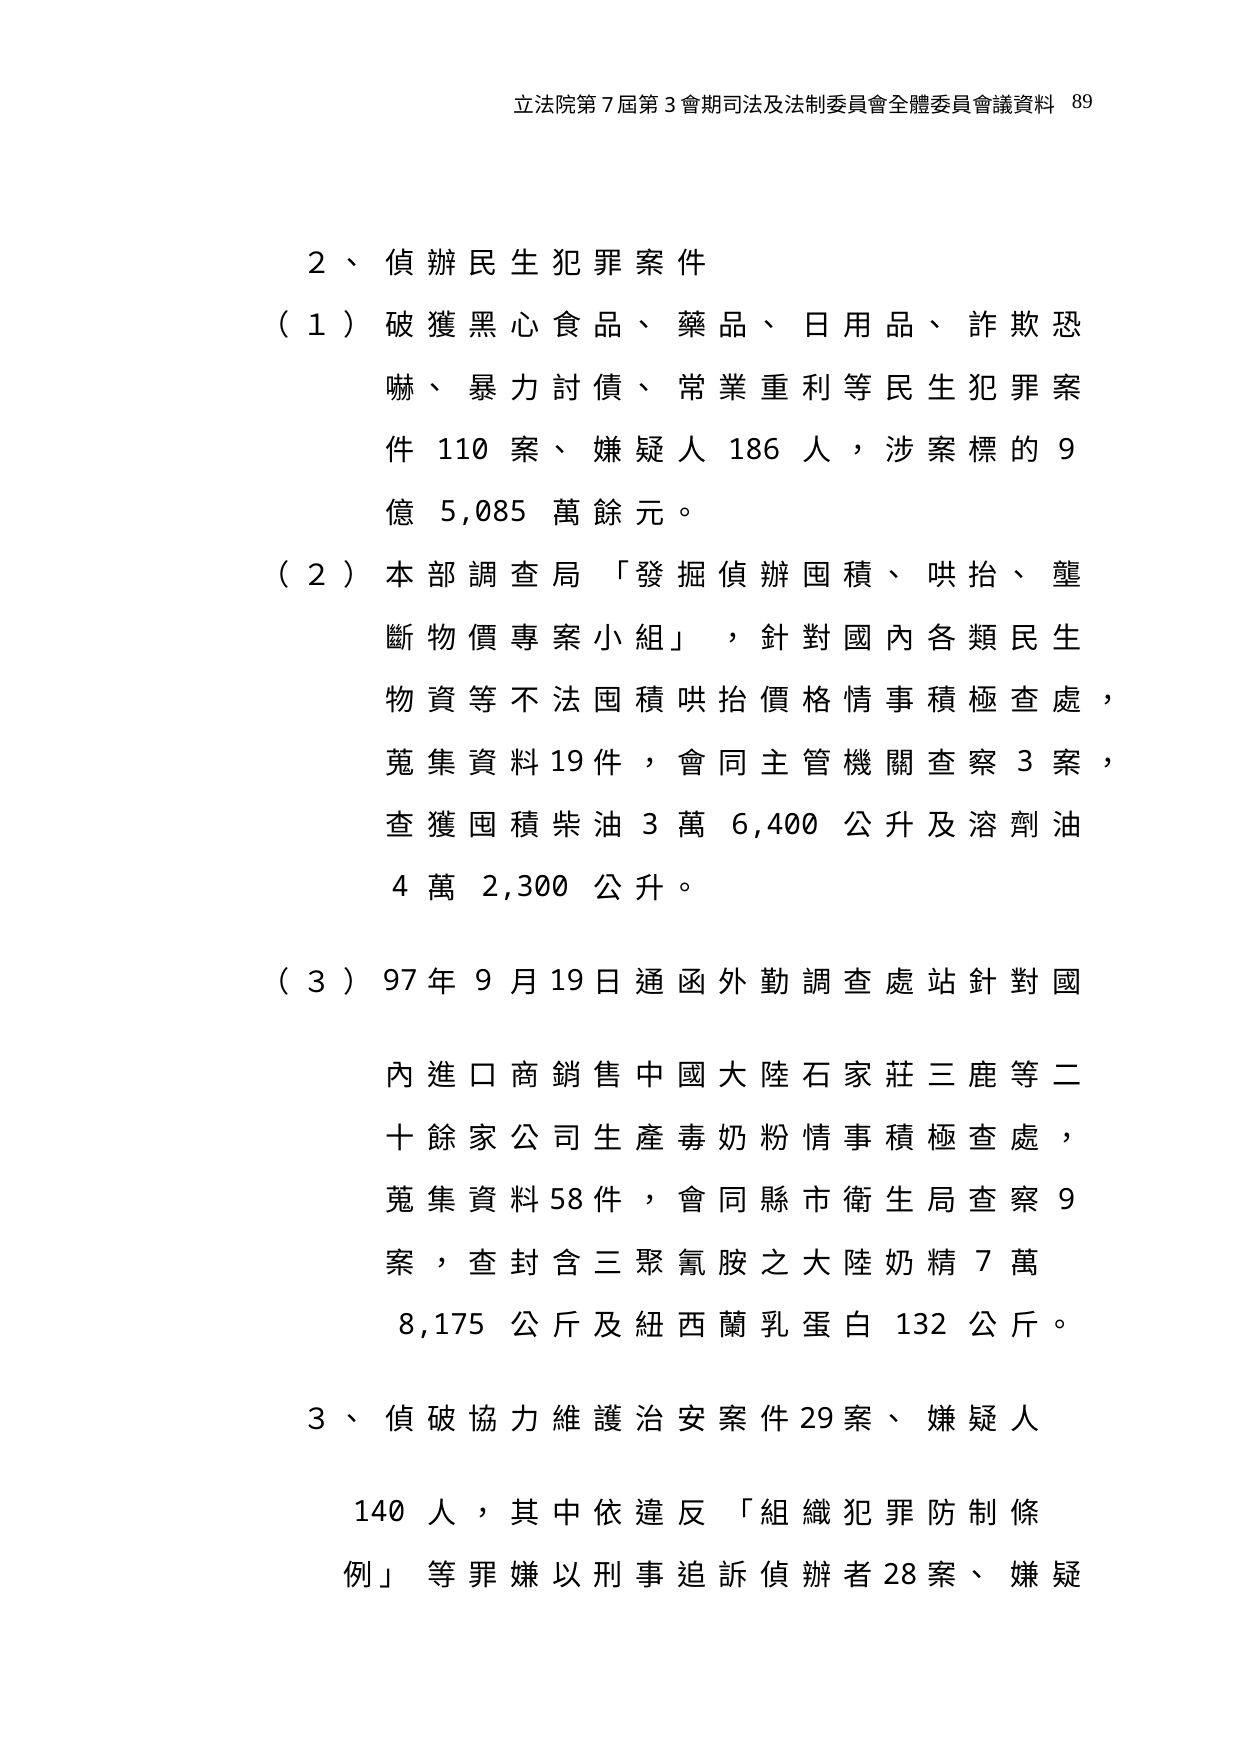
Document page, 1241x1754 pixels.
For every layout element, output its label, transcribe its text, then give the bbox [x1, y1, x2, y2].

text ３、偵破協力維護治安案件29案、嫌疑人140人，其中依違反「組織犯罪防制條例」等罪嫌以刑事追訴偵辦者28案、嫌疑 [258, 1344, 1087, 1594]
text （１）破獲黑心食品、藥品、日用品、詐欺恐嚇、暴力討債、常業重利等民生犯罪案件110案、嫌疑人186人，涉案標的9億5,085萬餘元。 [252, 281, 1087, 531]
text （３）97年9月19日通函外勤調查處站針對國內進口商銷售中國大陸石家莊三鹿等二十餘家公司生產毒奶粉情事積極查處，蒐集資料58件，會同縣市衛生局查察9案，查封含三聚氰胺之大陸奶精7萬8,175公斤及紐西蘭乳蛋白132公斤。 [252, 906, 1087, 1344]
text （２）本部調查局「發掘偵辦囤積、哄抬、壟斷物價專案小組」，針對國內各類民生物資等不法囤積哄抬價格情事積極查處，蒐集資料19件，會同主管機關查察3案，查獲囤積柴油3萬6,400公升及溶劑油4萬2,300公升。 [252, 531, 1087, 906]
text ２、偵辦民生犯罪案件 [258, 219, 1087, 281]
